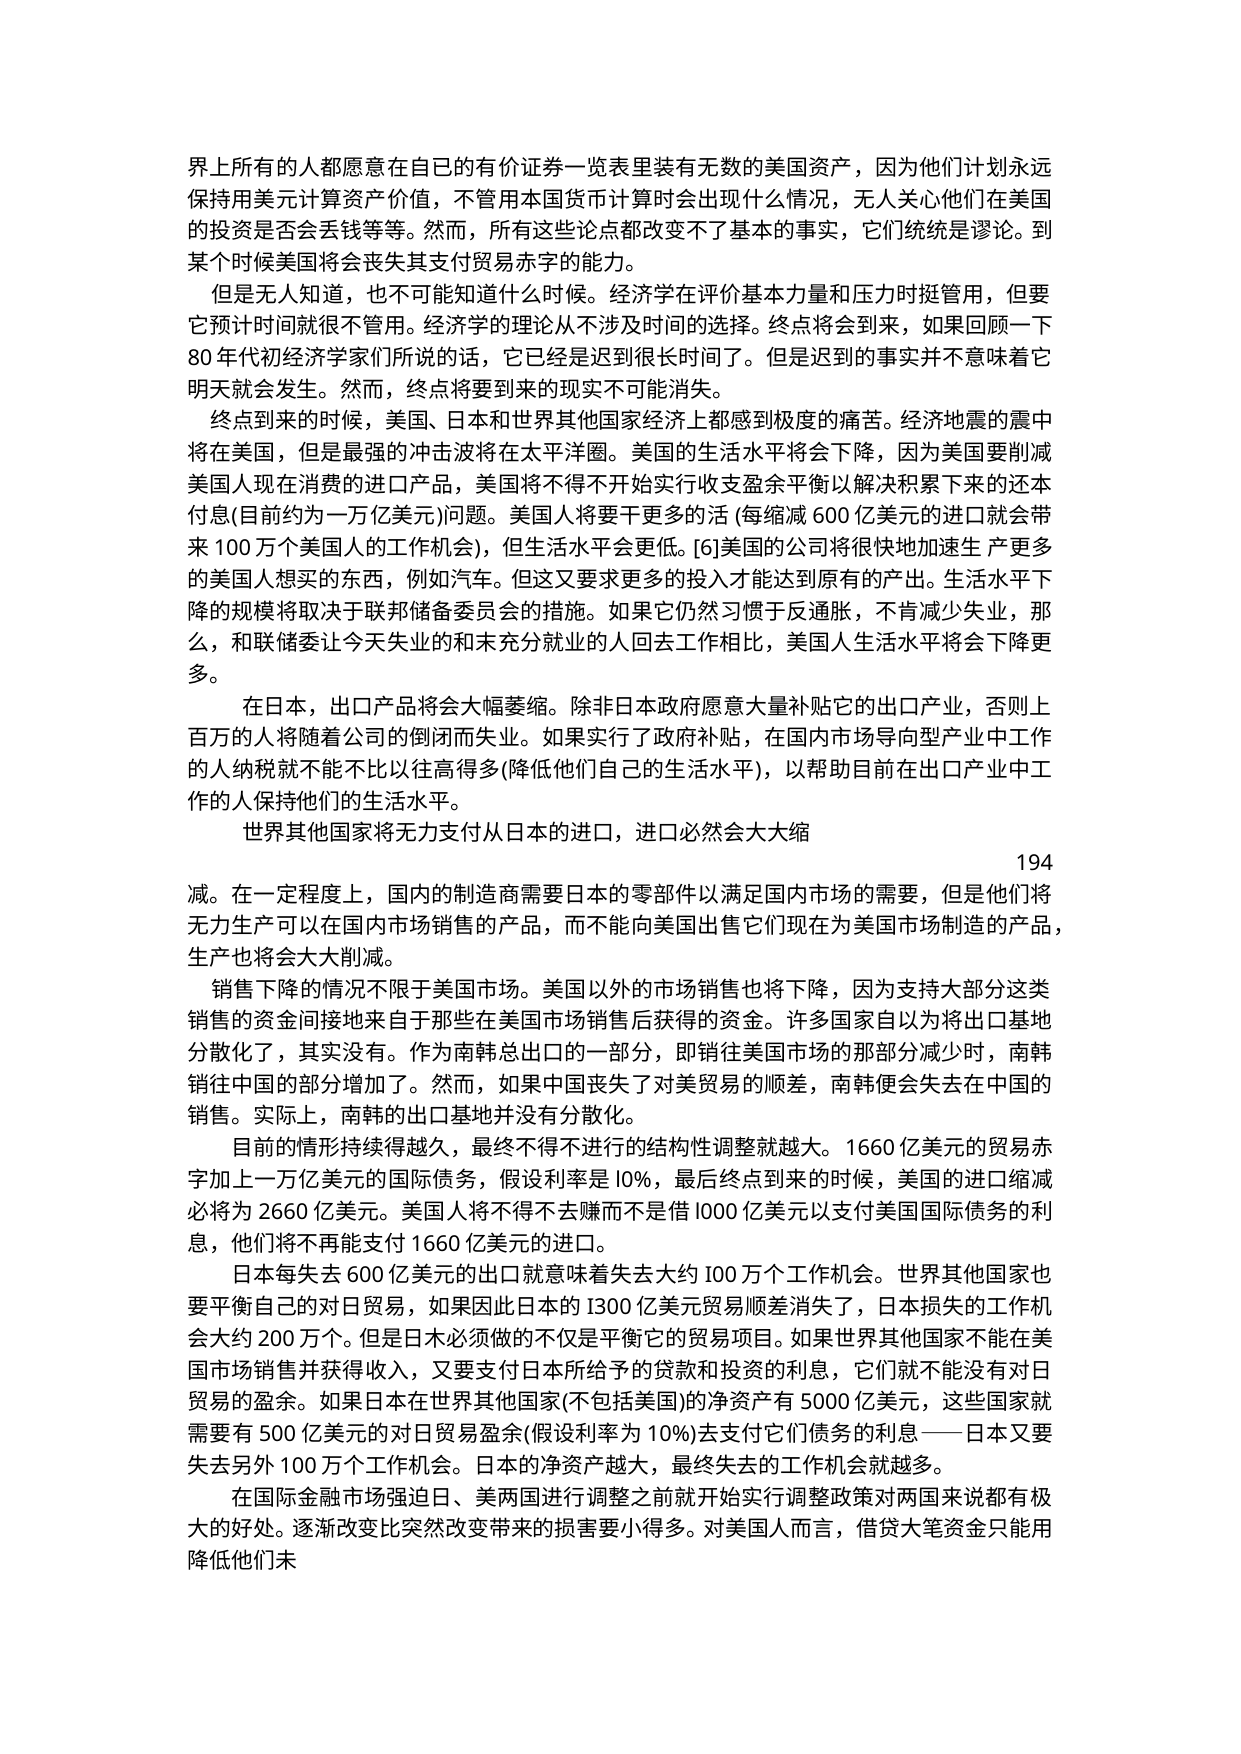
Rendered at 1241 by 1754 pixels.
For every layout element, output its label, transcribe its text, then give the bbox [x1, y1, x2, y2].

text 194 [187, 847, 1053, 877]
text 销售下降的情况不限于美国市场。美国以外的市场销售也将下降，因为支持大部分这类销售的资金间接地来自于那些在美国市场销售后获得的资金。许多国家自以为将出口基地分散化了，其实没有。作为南韩总出口的一部分，即销往美国市场的那部分减少时，南韩销往中国的部分增加了。然而，如果中国丧失了对美贸易的顺差，南韩便会失去在中国的销售。实际上，南韩的出口基地并没有分散化。 [187, 972, 1053, 1130]
text 界上所有的人都愿意在自已的有价证券一览表里装有无数的美国资产，因为他们计划永远保持用美元计算资产价值，不管用本国货币计算时会出现什么情况，无人关心他们在美国的投资是否会丢钱等等。然而，所有这些论点都改变不了基本的事实，它们统统是谬论。到某个时候美国将会丧失其支付贸易赤字的能力。 [187, 150, 1053, 277]
text 减。在一定程度上，国内的制造商需要日本的零部件以满足国内市场的需要，但是他们将无力生产可以在国内市场销售的产品，而不能向美国出售它们现在为美国市场制造的产品，生产也将会大大削减。 [187, 877, 1053, 972]
text 在国际金融市场强迫日、美两国进行调整之前就开始实行调整政策对两国来说都有极大的好处。逐渐改变比突然改变带来的损害要小得多。对美国人而言，借贷大笔资金只能用降低他们未 [187, 1479, 1053, 1574]
text 在日本，出口产品将会大幅萎缩。除非日本政府愿意大量补贴它的出口产业，否则上百万的人将随着公司的倒闭而失业。如果实行了政府补贴，在国内市场导向型产业中工作的人纳税就不能不比以往高得多(降低他们自己的生活水平)，以帮助目前在出口产业中工作的人保持他们的生活水平。 [187, 689, 1053, 815]
text 日本每失去600亿美元的出口就意味着失去大约I00万个工作机会。世界其他国家也要平衡自己的对日贸易，如果因此日本的I300亿美元贸易顺差消失了，日本损失的工作机会大约200万个。但是日木必须做的不仅是平衡它的贸易项目。如果世界其他国家不能在美国市场销售并获得收入，又要支付日本所给予的贷款和投资的利息，它们就不能没有对日贸易的盈余。如果日本在世界其他国家(不包括美国)的净资产有5000亿美元，这些国家就需要有500亿美元的对日贸易盈余(假设利率为10%)去支付它们债务的利息——日本又要失去另外100万个工作机会。日本的净资产越大，最终失去的工作机会就越多。 [187, 1257, 1053, 1479]
text 世界其他国家将无力支付从日本的进口，进口必然会大大缩 [187, 815, 1053, 847]
text 终点到来的时候，美国、日本和世界其他国家经济上都感到极度的痛苦。经济地震的震中将在美国，但是最强的冲击波将在太平洋圈。美国的生活水平将会下降，因为美国要削减美国人现在消费的进口产品，美国将不得不开始实行收支盈余平衡以解决积累下来的还本付息(目前约为一万亿美元)问题。美国人将要干更多的活 (每缩减600亿美元的进口就会带来100万个美国人的工作机会)，但生活水平会更低。[6]美国的公司将很快地加速生 产更多的美国人想买的东西，例如汽车。但这又要求更多的投入才能达到原有的产出。生活水平下降的规模将取决于联邦储备委员会的措施。如果它仍然习惯于反通胀，不肯减少失业，那么，和联储委让今天失业的和末充分就业的人回去工作相比，美国人生活水平将会下降更多。 [187, 403, 1053, 689]
text 目前的情形持续得越久，最终不得不进行的结构性调整就越大。1660亿美元的贸易赤字加上一万亿美元的国际债务，假设利率是l0%，最后终点到来的时候，美国的进口缩减必将为2660亿美元。美国人将不得不去赚而不是借l000亿美元以支付美国国际债务的利息，他们将不再能支付1660亿美元的进口。 [187, 1130, 1053, 1257]
text 但是无人知道，也不可能知道什么时候。经济学在评价基本力量和压力时挺管用，但要它预计时间就很不管用。经济学的理论从不涉及时间的选择。终点将会到来，如果回顾一下80年代初经济学家们所说的话，它已经是迟到很长时间了。但是迟到的事实并不意味着它明天就会发生。然而，终点将要到来的现实不可能消失。 [187, 277, 1053, 403]
